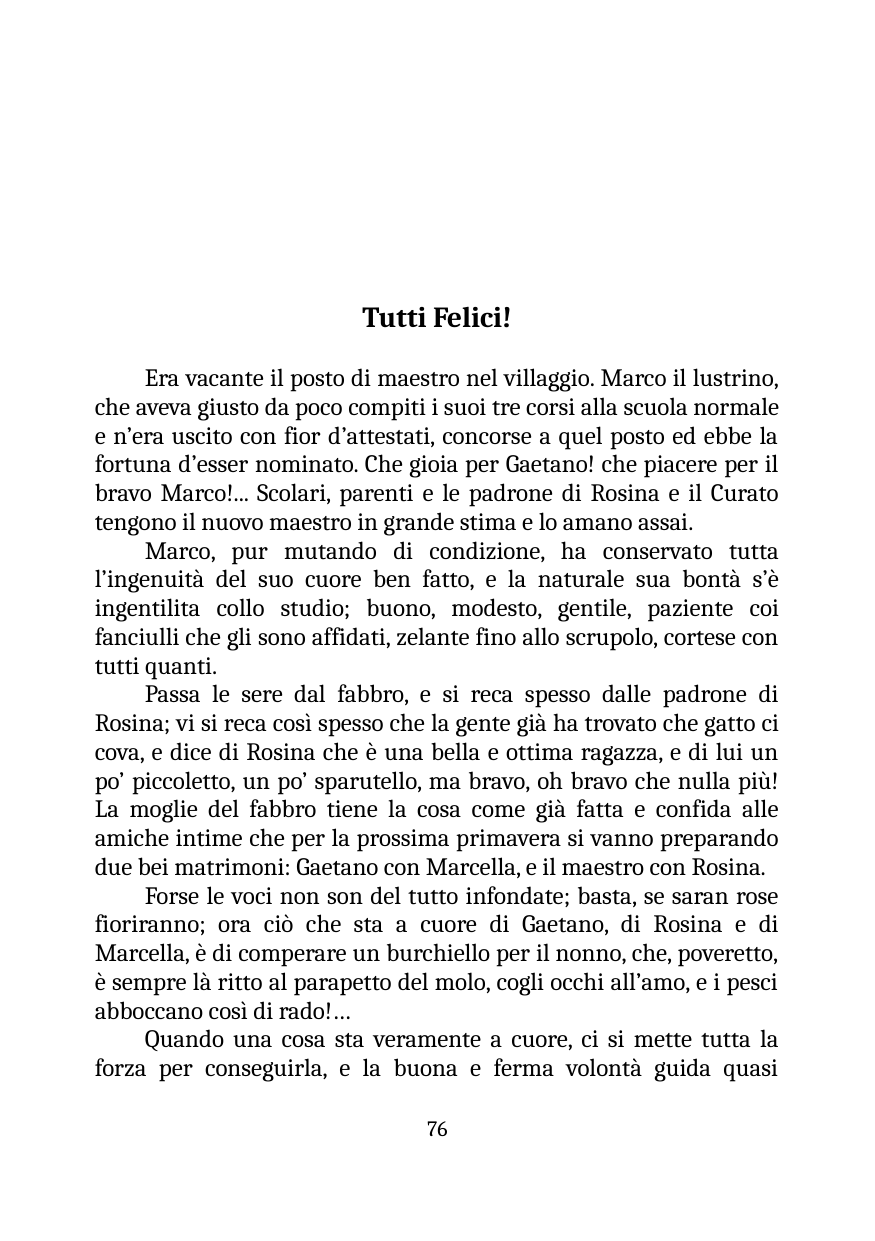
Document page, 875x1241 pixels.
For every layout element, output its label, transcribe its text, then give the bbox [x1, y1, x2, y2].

text Quando una cosa sta veramente a cuore, ci si mette tutta la forza per conseguirla, e la buona e ferma volontà guida quasi [94, 1025, 779, 1083]
text Marco, pur mutando di condizione, ha conservato tutta l’ingenuità del suo cuore ben fatto, e la naturale sua bontà s’è ingentilita collo studio; buono, modesto, gentile, paziente coi fanciulli che gli sono affidati, zelante fino allo scrupolo, cortese con tutti quanti. [94, 537, 779, 680]
subtitle Tutti Felici! [94, 301, 779, 335]
text Forse le voci non son del tutto infondate; basta, se saran rose fioriranno; ora ciò che sta a cuore di Gaetano, di Rosina e di Marcella, è di comperare un burchiello per il nonno, che, poveretto, è sempre là ritto al parapetto del molo, cogli occhi all’amo, e i pesci abboccano così di rado!… [94, 882, 779, 1025]
text Passa le sere dal fabbro, e si reca spesso dalle padrone di Rosina; vi si reca così spesso che la gente già ha trovato che gatto ci cova, e dice di Rosina che è una bella e ottima ragazza, e di lui un po’ piccoletto, un po’ sparutello, ma bravo, oh bravo che nulla più! La moglie del fabbro tiene la cosa come già fatta e confida alle amiche intime che per la prossima primavera si vanno preparando due bei matrimoni: Gaetano con Marcella, e il maestro con Rosina. [94, 680, 779, 882]
text Era vacante il posto di maestro nel villaggio. Marco il lustrino, che aveva giusto da poco compiti i suoi tre corsi alla scuola normale e n’era uscito con fior d’attestati, concorse a quel posto ed ebbe la fortuna d’esser nominato. Che gioia per Gaetano! che piacere per il bravo Marco!... Scolari, parenti e le padrone di Rosina e il Curato tengono il nuovo maestro in grande stima e lo amano assai. [94, 364, 779, 537]
